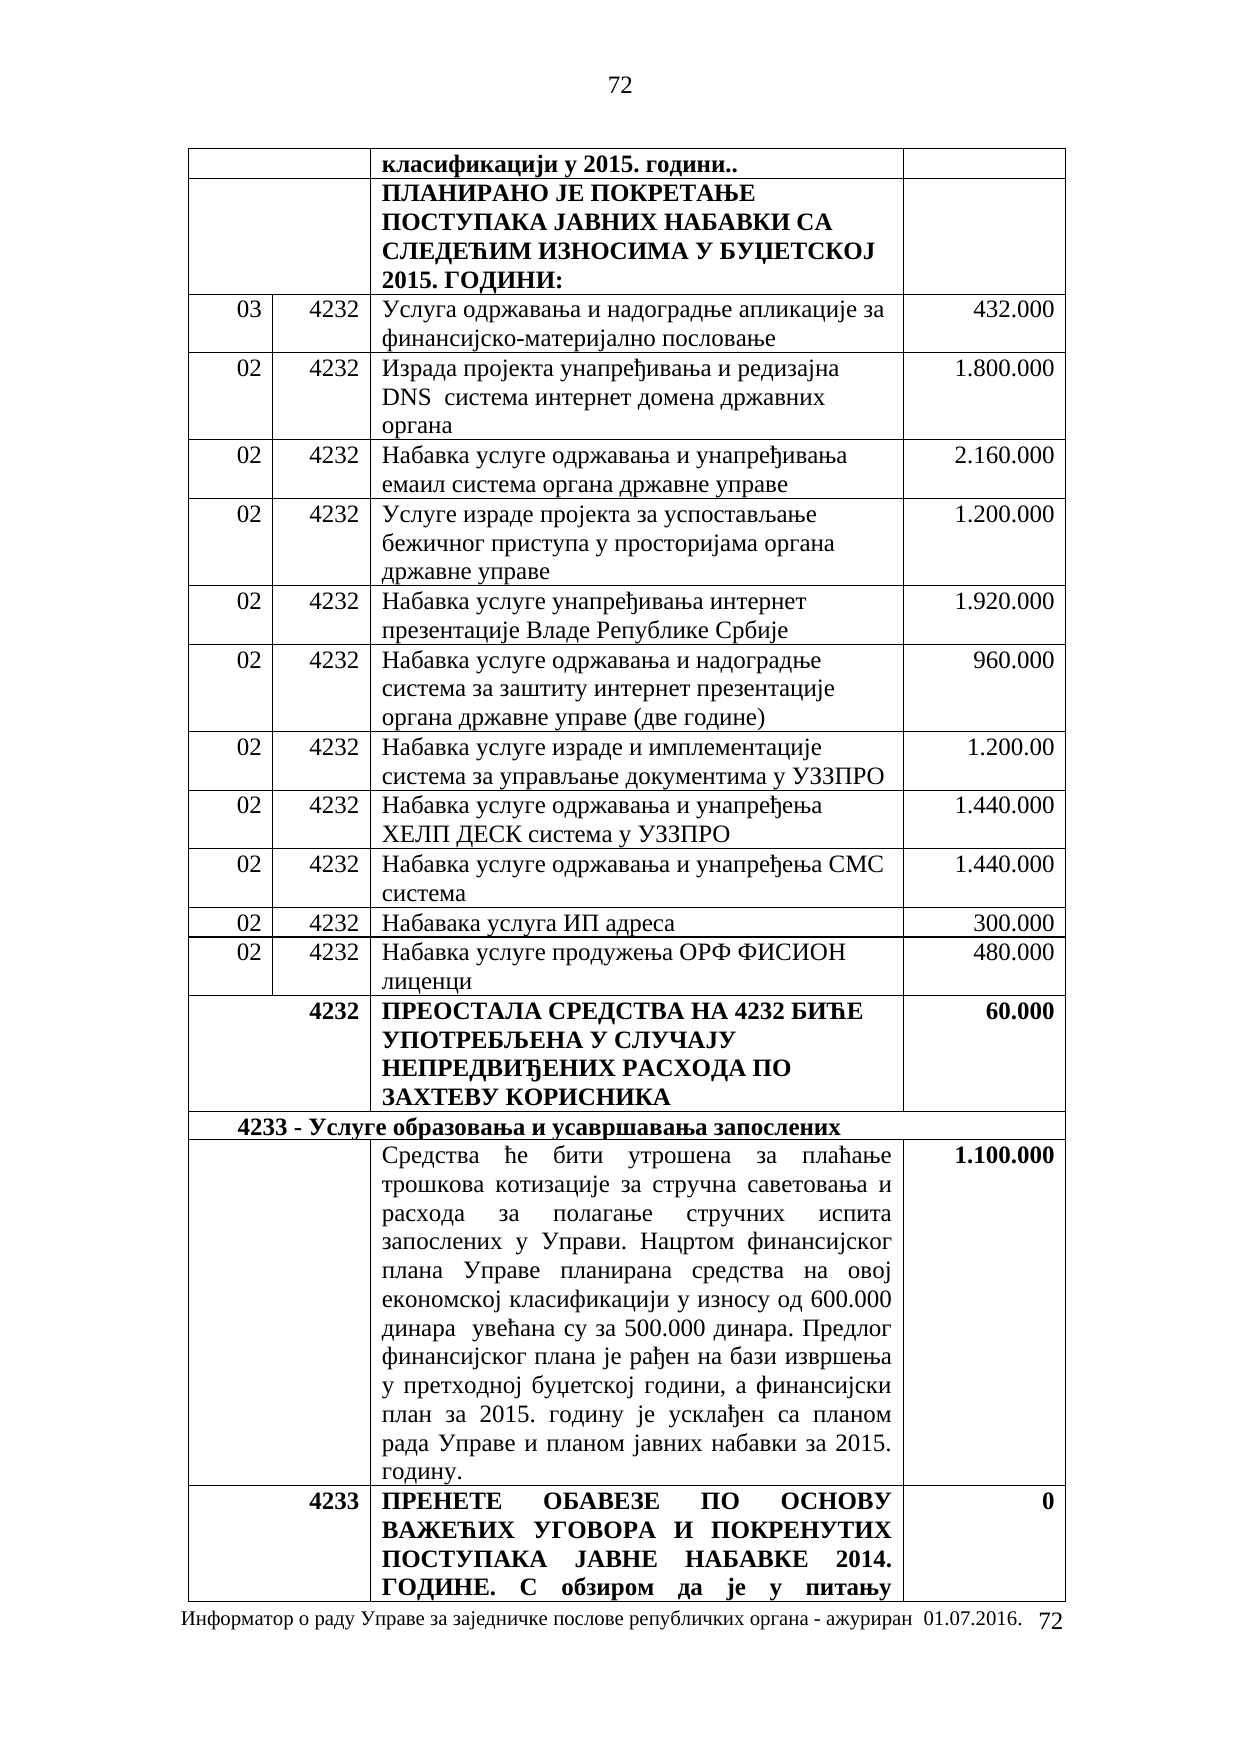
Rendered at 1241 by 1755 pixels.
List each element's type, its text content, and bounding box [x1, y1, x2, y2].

table_cell 1.200.000 [904, 499, 1065, 585]
table_cell класификацији у 2015. години.. [371, 149, 903, 177]
table_cell 4233 - Услуге образовања и усавршавања запослених [189, 1112, 1065, 1139]
table_cell Набавка услуге унапређивања интернет презентације Владе Републике Србије [371, 586, 903, 644]
table_cell 960.000 [904, 645, 1065, 731]
table_cell 4232 [273, 732, 370, 789]
table_cell Набавка услуге израде и имплементације система за управљање документима у УЗЗПРО [371, 732, 903, 789]
table_cell 1.920.000 [904, 586, 1065, 644]
table_cell 02 [189, 645, 272, 731]
table_cell 1.440.000 [904, 791, 1065, 848]
table_cell 02 [189, 732, 272, 789]
table_cell 4232 [273, 908, 370, 936]
table_cell ПРЕНЕТЕ ОБАВЕЗЕ ПО ОСНОВУ ВАЖЕЋИХ УГОВОРА И ПОКРЕНУТИХ ПОСТУПАКА ЈАВНЕ НАБАВКЕ 2014. ГОДИНЕ. С обзиром да је у питању [371, 1486, 903, 1601]
table_cell 1.440.000 [904, 849, 1065, 907]
table_cell 1.200.00 [904, 732, 1065, 789]
table_cell 4232 [273, 938, 370, 995]
table_cell [189, 179, 370, 293]
table_cell ПЛАНИРАНО ЈЕ ПОКРЕТАЊЕ ПОСТУПАКА ЈАВНИХ НАБАВКИ СА СЛЕДЕЋИМ ИЗНОСИМА У БУЏЕТСКОЈ 2015. ГОДИНИ: [371, 179, 903, 293]
table_cell 1.100.000 [904, 1140, 1065, 1485]
table_cell 02 [189, 791, 272, 848]
table_cell 60.000 [904, 996, 1065, 1111]
table_cell 02 [189, 908, 272, 936]
table_cell 4232 [189, 996, 370, 1111]
table_cell Набавака услуга ИП адреса [371, 908, 903, 936]
table_cell Средства ће бити утрошена за плаћање трошкова котизације за стручна саветовања и расхода за полагање стручних испита запослених у Управи. Нацртом финансијског плана Управе планирана средства на овој економској класификацији у износу од 600.000 динара увећана су за 500.000 динара. Предлог финансијског плана је рађен на бази извршења у претходној буџетској години, а финансијски план за 2015. годину је усклађен са планом рада Управе и планом јавних набавки за 2015. годину. [371, 1140, 903, 1485]
table_cell Услуга одржавања и надоградње апликације за финансијско-материјално пословање [371, 295, 903, 352]
table_cell Набавка услуге продужења ОРФ ФИСИОН лиценци [371, 938, 903, 995]
table_cell 432.000 [904, 295, 1065, 352]
table_cell 0 [904, 1486, 1065, 1601]
table_cell 4232 [273, 440, 370, 498]
table_cell 02 [189, 499, 272, 585]
table_cell [189, 1140, 370, 1485]
table_cell [904, 179, 1065, 293]
table_cell 480.000 [904, 938, 1065, 995]
table_cell ПРЕОСТАЛА СРЕДСТВА НА 4232 БИЋЕ УПОТРЕБЉЕНА У СЛУЧАЈУ НЕПРЕДВИЂЕНИХ РАСХОДА ПО ЗАХТЕВУ КОРИСНИКА [371, 996, 903, 1111]
table_cell Набавка услуге одржавања и надоградње система за заштиту интернет презентације органа државне управе (две године) [371, 645, 903, 731]
table_cell 4233 [189, 1486, 370, 1601]
table_cell 02 [189, 353, 272, 439]
table_cell 4232 [273, 645, 370, 731]
table_cell [189, 149, 370, 177]
table_cell Набавка услуге одржавања и унапређења ХЕЛП ДЕСК система у УЗЗПРО [371, 791, 903, 848]
table_cell 4232 [273, 849, 370, 907]
table_cell 300.000 [904, 908, 1065, 936]
table_cell Набавка услуге одржавања и унапређивања емаил система органа државне управе [371, 440, 903, 498]
table_cell Израда пројекта унапређивања и редизајна DNS система интернет домена државних органа [371, 353, 903, 439]
table_cell 03 [189, 295, 272, 352]
table_cell 4232 [273, 791, 370, 848]
table_cell [904, 149, 1065, 177]
table_cell 2.160.000 [904, 440, 1065, 498]
table_cell 4232 [273, 353, 370, 439]
table_cell 02 [189, 849, 272, 907]
table_cell 02 [189, 586, 272, 644]
table_cell 02 [189, 440, 272, 498]
table_cell 1.800.000 [904, 353, 1065, 439]
table_cell Набавка услуге одржавања и унапређења СМС система [371, 849, 903, 907]
table_cell 4232 [273, 586, 370, 644]
table_cell 02 [189, 938, 272, 995]
table_cell 4232 [273, 499, 370, 585]
table_cell Услуге израде пројекта за успостављање бежичног приступа у просторијама органа државне управе [371, 499, 903, 585]
table_cell 4232 [273, 295, 370, 352]
